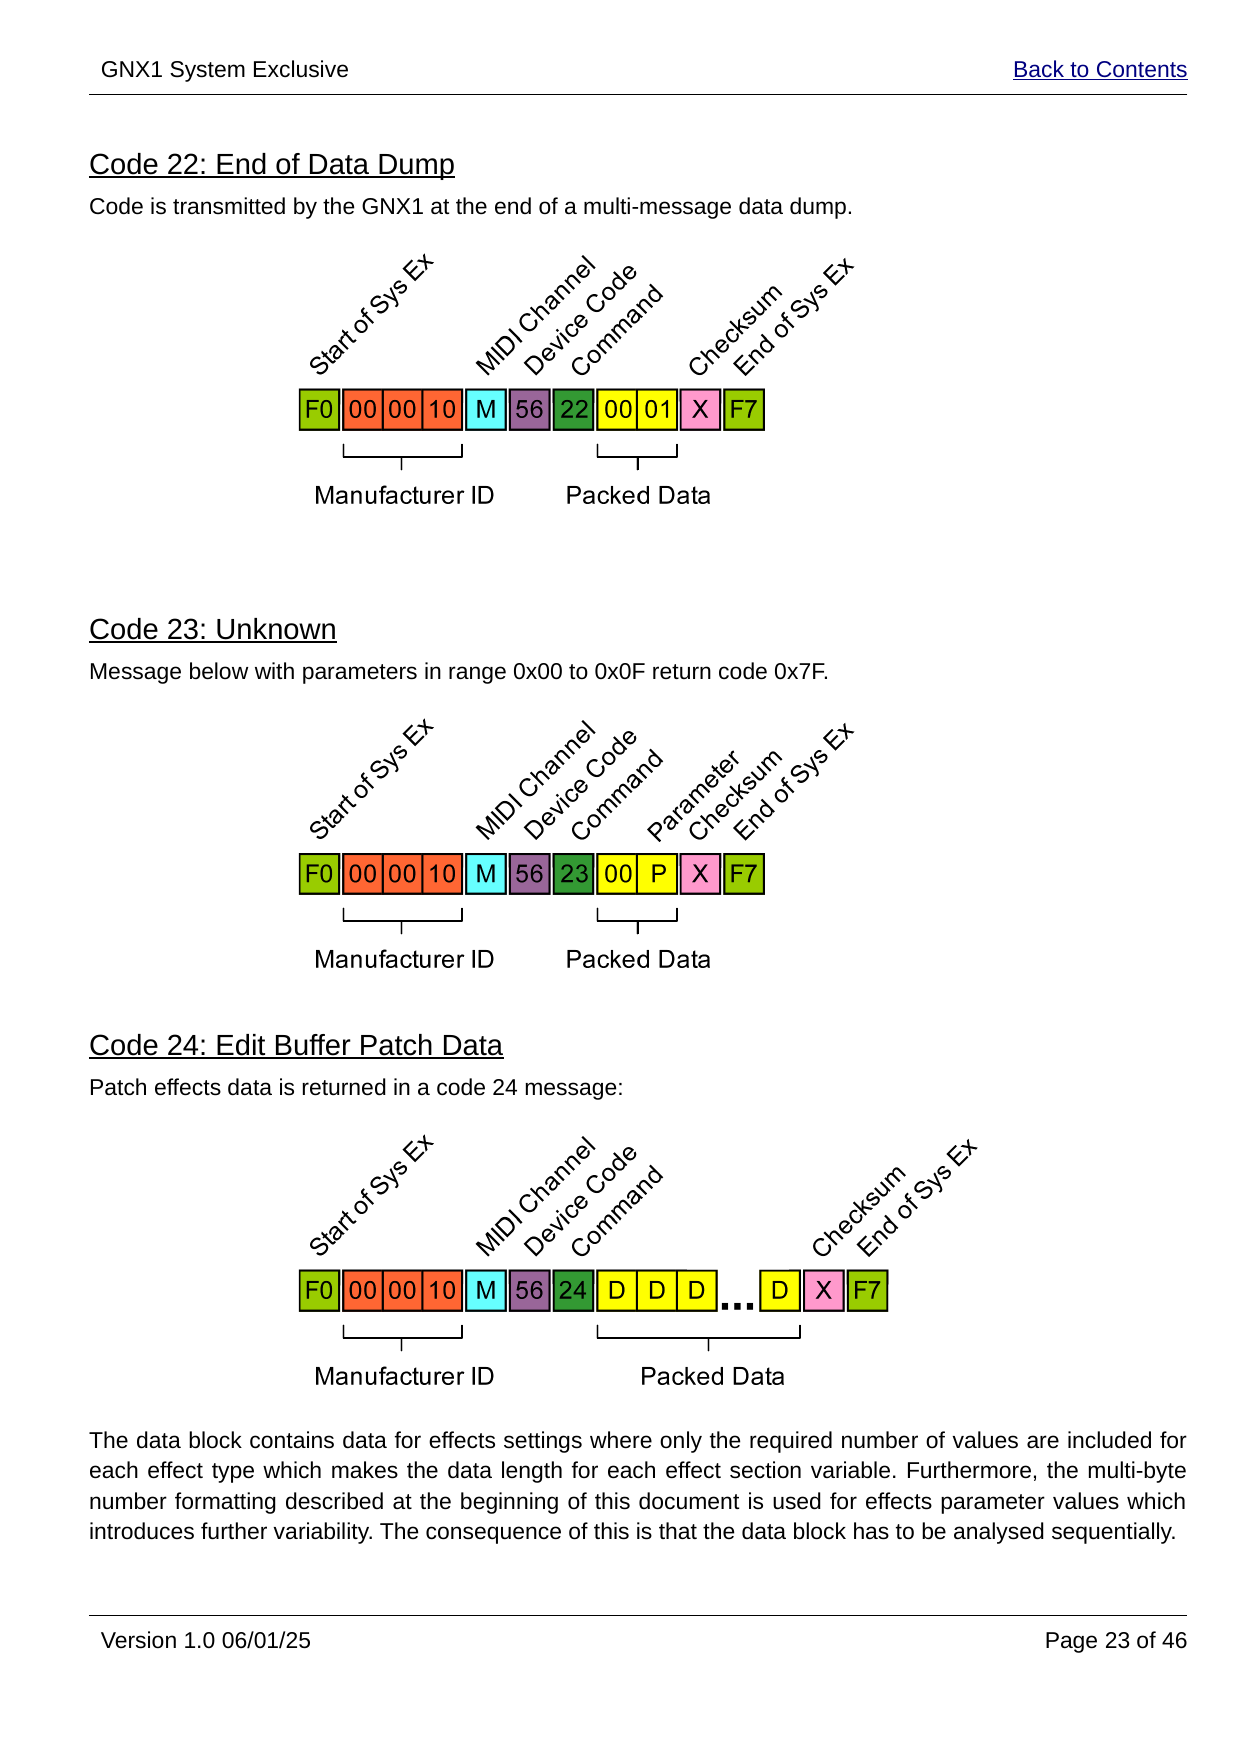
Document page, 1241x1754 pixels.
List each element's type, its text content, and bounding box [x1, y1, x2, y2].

text The data block contains data for effects settings where only the required number of values are included for each effect type which makes the data length for each effect section variable. Furthermore, the multi-byte number formatting described at the beginning of this document is used for effects parameter values which introduces further variability. The consequence of this is that the data block has to be analysed sequentially. [89, 1119, 1187, 1544]
text Code is transmitted by the GNX1 at the end of a multi-message data dump. [89, 193, 1187, 219]
subtitle Code 22: End of Data Dump [89, 147, 1187, 181]
text Patch effects data is returned in a code 24 message: [89, 1074, 1187, 1101]
picture [298, 1133, 978, 1391]
subtitle Code 24: Edit Buffer Patch Data [89, 974, 1187, 1062]
picture [298, 717, 978, 974]
text Message below with parameters in range 0x00 to 0x0F return code 0x7F. [89, 658, 1187, 684]
subtitle Code 23: Unknown [89, 612, 1187, 646]
picture [298, 252, 978, 510]
